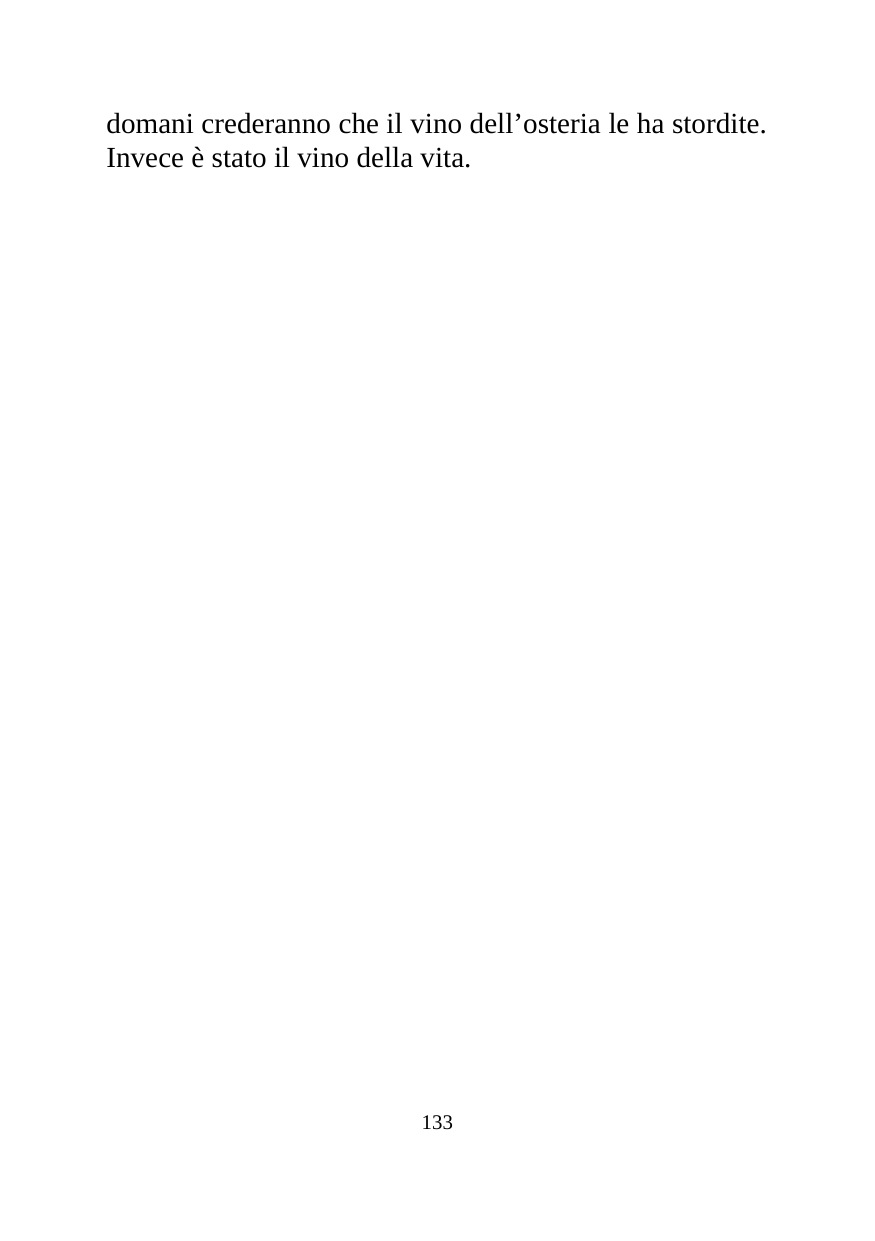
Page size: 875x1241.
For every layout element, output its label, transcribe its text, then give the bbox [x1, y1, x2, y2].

text domani crederanno che il vino dell’osteria le ha stordite. Invece è stato il vino della vita. [106, 106, 768, 173]
